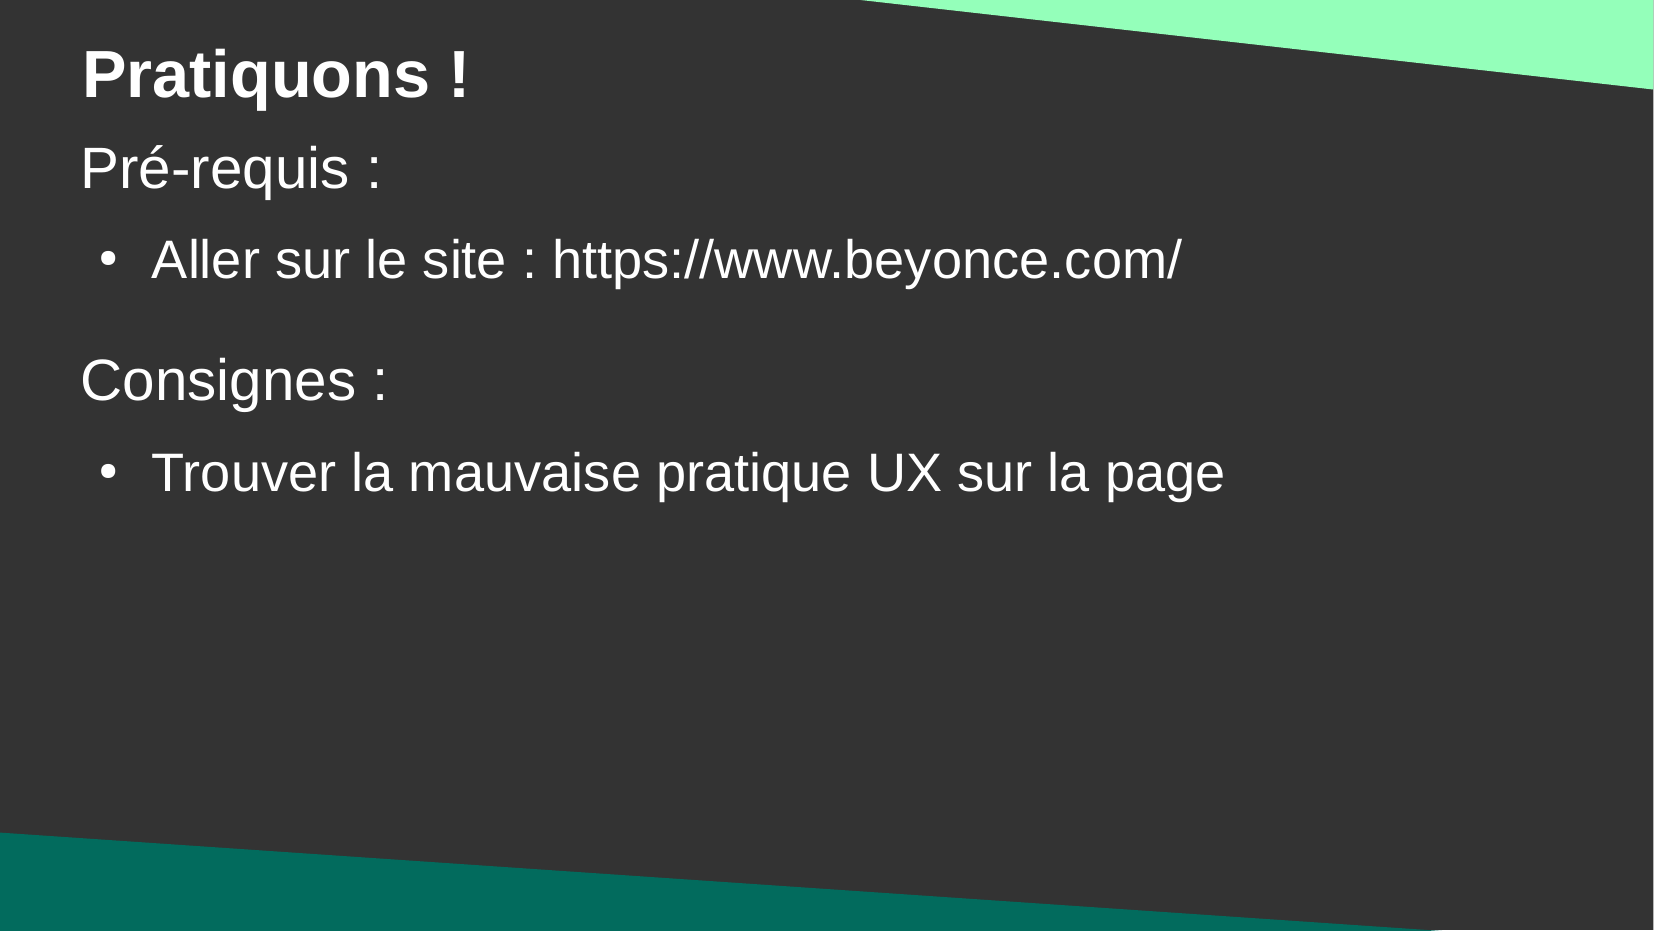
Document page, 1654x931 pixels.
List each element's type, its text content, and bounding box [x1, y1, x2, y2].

title Pratiquons ! [82, 37, 1571, 114]
list Consignes : Trouver la mauvaise pratique UX sur la page [80, 348, 1620, 508]
list Pré-requis : Aller sur le site : https://www.beyonce.com/ [80, 135, 1620, 296]
text_box [860, 0, 1654, 90]
